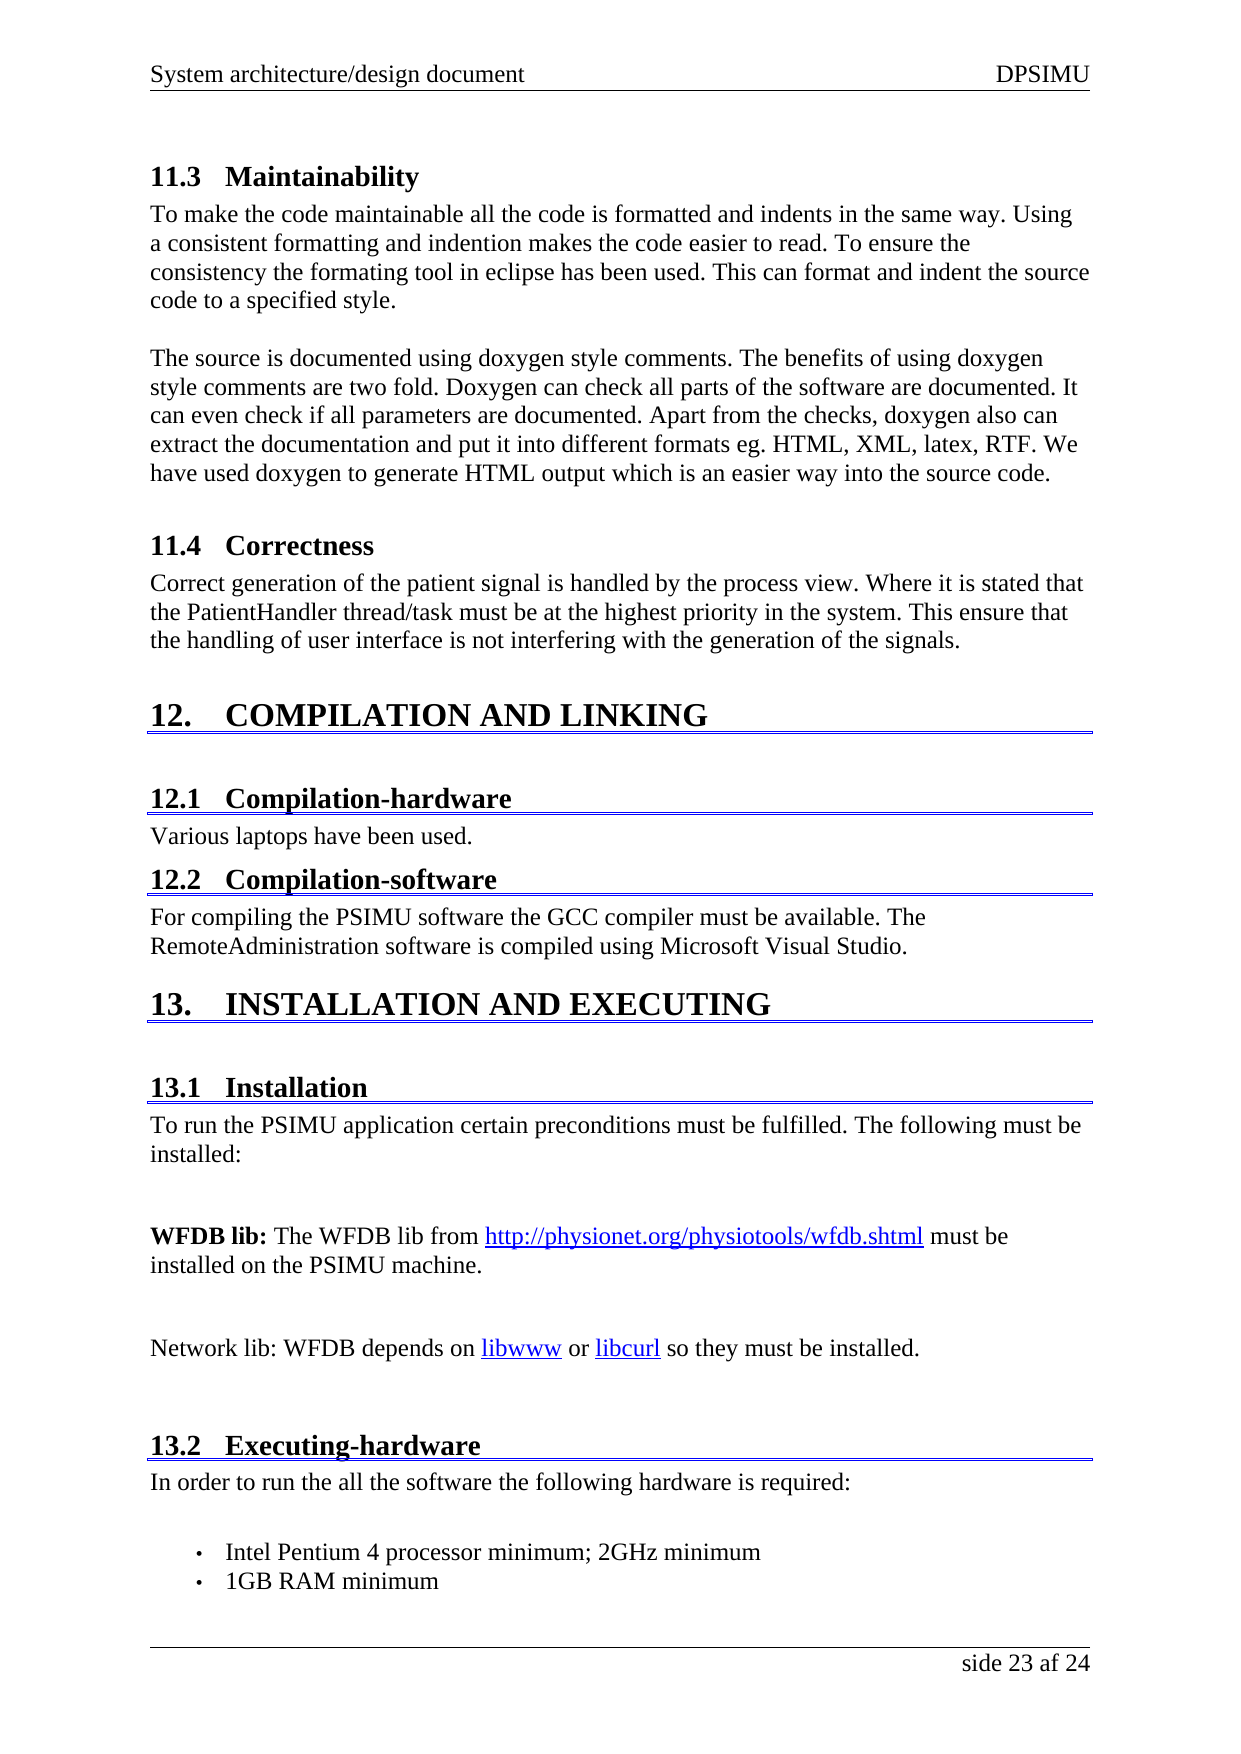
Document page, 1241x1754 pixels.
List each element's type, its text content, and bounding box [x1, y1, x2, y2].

subtitle Executing-hardware [150, 1428, 1090, 1458]
list Intel Pentium 4 processor minimum; 2GHz minimum [196, 1537, 1090, 1566]
subtitle Compilation-software [150, 862, 1090, 893]
text Various laptops have been used. [150, 821, 1090, 850]
subtitle Maintainability [150, 159, 1090, 193]
subtitle INSTALLATION AND Executing [150, 984, 1090, 1020]
text Correct generation of the patient signal is handled by the process view. Where it is stated that the PatientHandler thread/task must be at the highest priority in the system. This ensure that the handling of user interface is not interfering with the generation of the signals. [150, 568, 1090, 654]
list 1GB RAM minimum [196, 1566, 1090, 1595]
text Network lib: WFDB depends on libwww or libcurl so they must be installed. [150, 1333, 1090, 1361]
text To make the code maintainable all the code is formatted and indents in the same way. Using a consistent formatting and indention makes the code easier to read. To ensure the consistency the formating tool in eclipse has been used. This can format and indent the source code to a specified style. [150, 199, 1090, 314]
subtitle Correctness [150, 528, 1090, 562]
text In order to run the all the software the following hardware is required: [150, 1467, 1090, 1496]
subtitle Installation [150, 1070, 1090, 1101]
subtitle Compilation AND LINKING [150, 695, 1090, 731]
text For compiling the PSIMU software the GCC compiler must be available. The RemoteAdministration software is compiled using Microsoft Visual Studio. [150, 902, 1090, 959]
text WFDB lib: The WFDB lib from http://physionet.org/physiotools/wfdb.shtml must be installed on the PSIMU machine. [150, 1221, 1090, 1279]
subtitle Compilation-hardware [150, 781, 1090, 812]
text The source is documented using doxygen style comments. The benefits of using doxygen style comments are two fold. Doxygen can check all parts of the software are documented. It can even check if all parameters are documented. Apart from the checks, doxygen also can extract the documentation and put it into different formats eg. HTML, XML, latex, RTF. We have used doxygen to generate HTML output which is an easier way into the source code. [150, 343, 1090, 487]
text To run the PSIMU application certain preconditions must be fulfilled. The following must be installed: [150, 1110, 1090, 1168]
